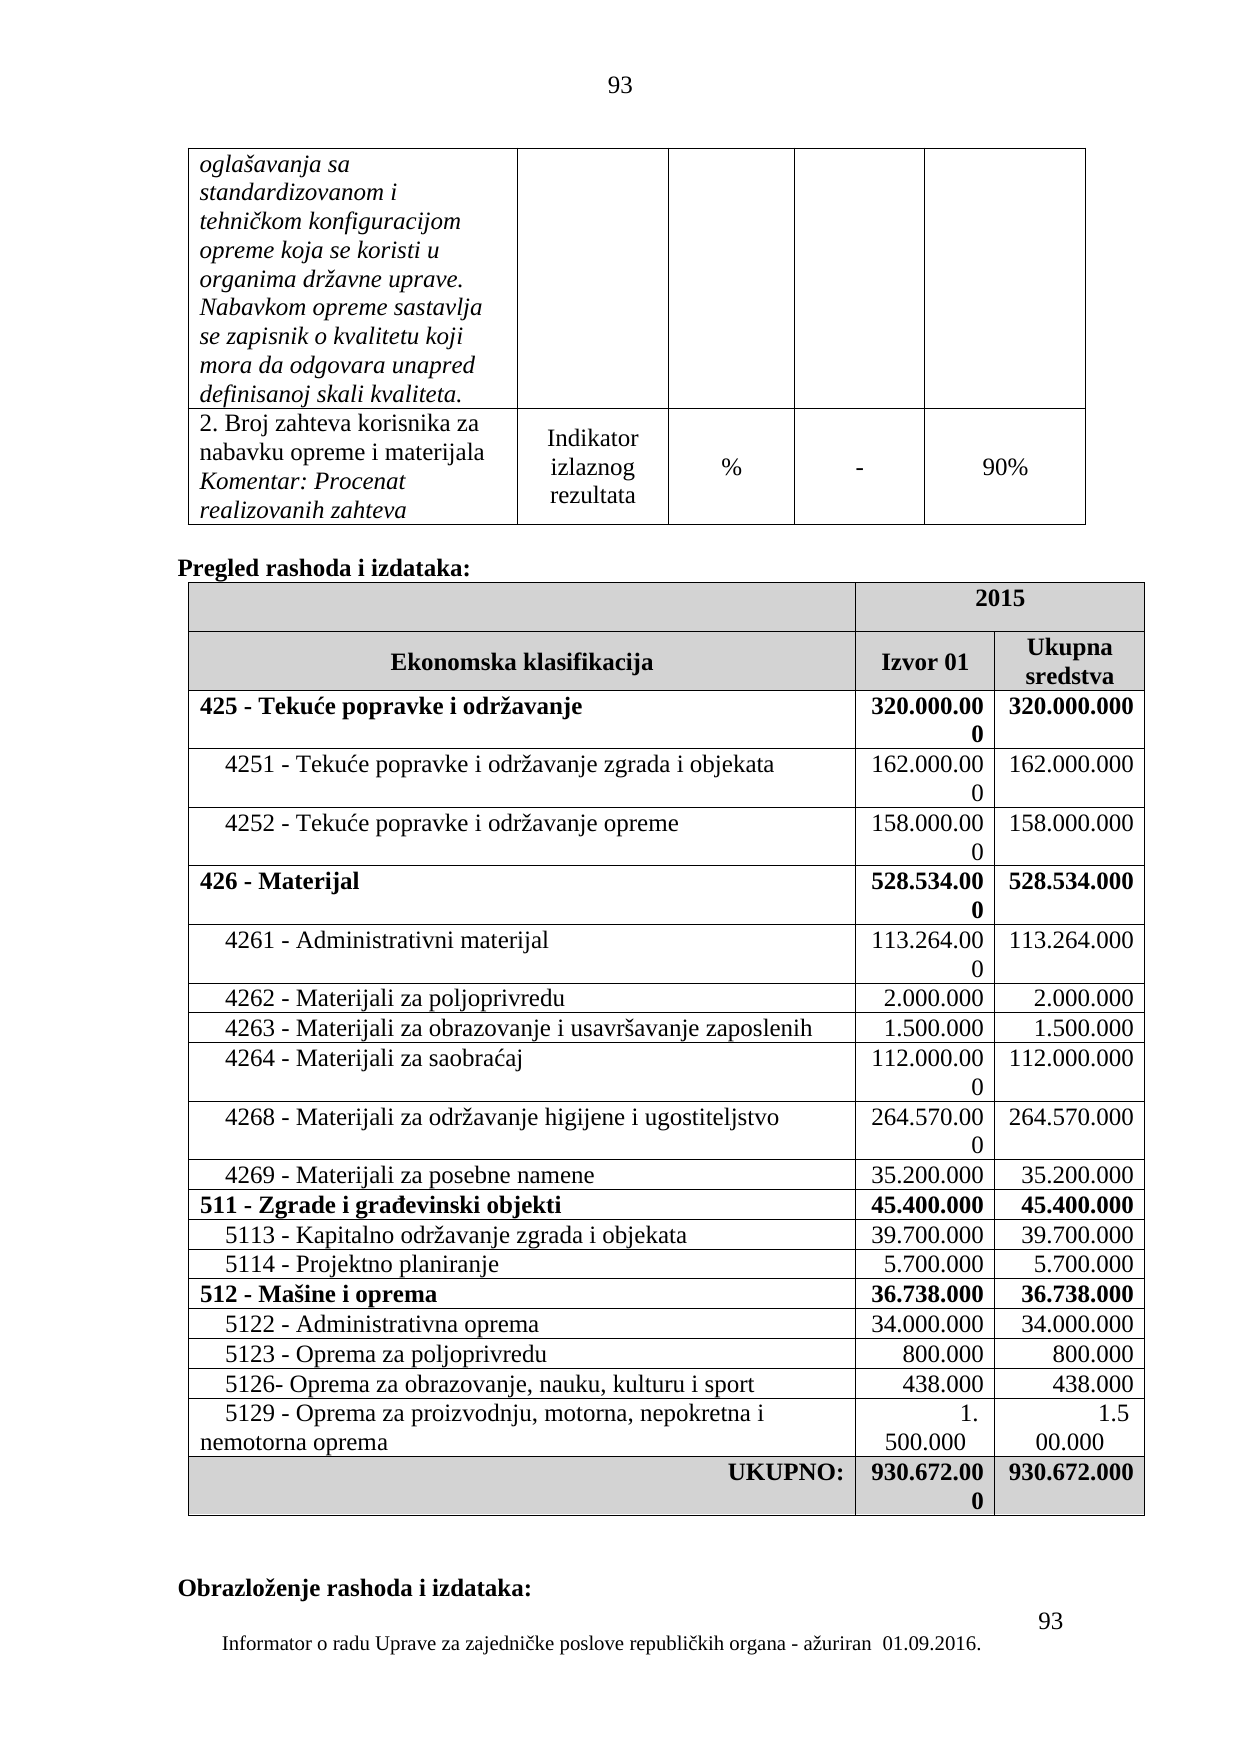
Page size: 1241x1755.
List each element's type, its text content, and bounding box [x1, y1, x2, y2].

table_cell 5129 - Oprema za proizvodnju, motorna, nepokretna i nemotorna oprema [189, 1399, 855, 1456]
table_cell 45.400.000 [856, 1190, 994, 1219]
table_cell 425 - Tekuće popravke i održavanje [189, 691, 855, 748]
table_cell 320.000.000 [995, 691, 1144, 748]
table_cell 4261 - Administrativni materijal [189, 925, 855, 982]
table_cell Ekonomska klasifikacija [189, 632, 855, 690]
table_cell 1.500.000 [856, 1399, 994, 1456]
table_cell 4252 - Tekuće popravke i održavanje opreme [189, 808, 855, 865]
table_cell 162.000.000 [856, 749, 994, 807]
table_cell 5123 - Oprema za polјoprivredu [189, 1339, 855, 1368]
table_cell oglašavanja sa standardizovanom i tehničkom konfiguracijom opreme koja se koristi u organima državne uprave. Nabavkom opreme sastavlјa se zapisnik o kvalitetu koji mora da odgovara unapred definisanoj skali kvaliteta. [189, 149, 517, 407]
table_cell 162.000.000 [995, 749, 1144, 807]
table_cell 5114 - Projektno planiranje [189, 1250, 855, 1278]
table_cell 45.400.000 [995, 1190, 1144, 1219]
table_cell 5.700.000 [856, 1250, 994, 1278]
table_cell [669, 149, 794, 407]
table_cell 800.000 [856, 1339, 994, 1368]
table_cell [925, 149, 1085, 407]
table_cell 39.700.000 [856, 1220, 994, 1248]
table_cell 264.570.000 [995, 1102, 1144, 1159]
table_cell 2.000.000 [995, 984, 1144, 1012]
table_cell 800.000 [995, 1339, 1144, 1368]
table_cell 930.672.000 [995, 1457, 1144, 1514]
table_header 2015 [856, 583, 1144, 631]
table_cell 528.534.000 [856, 866, 994, 924]
table_cell Indikator izlaznog rezultata [518, 409, 668, 523]
table_cell 35.200.000 [995, 1160, 1144, 1189]
table_cell 1.500.000 [995, 1013, 1144, 1042]
table_cell 158.000.000 [856, 808, 994, 865]
table_cell 113.264.000 [856, 925, 994, 982]
table_cell 320.000.000 [856, 691, 994, 748]
table_cell 512 - Mašine i oprema [189, 1279, 855, 1308]
table_cell 4262 - Materijali za polјoprivredu [189, 984, 855, 1012]
table_cell [518, 149, 668, 407]
table_cell - [795, 409, 924, 523]
table_cell 113.264.000 [995, 925, 1144, 982]
table_header [189, 583, 855, 631]
table_cell 5.700.000 [995, 1250, 1144, 1278]
table_cell 2.000.000 [856, 984, 994, 1012]
table_cell UKUPNO: [189, 1457, 855, 1514]
table_cell 4251 - Tekuće popravke i održavanje zgrada i objekata [189, 749, 855, 807]
table_cell 511 - Zgrade i građevinski objekti [189, 1190, 855, 1219]
table_cell - [795, 149, 924, 407]
table_cell 426 - Materijal [189, 866, 855, 924]
text Pregled rashoda i izdataka: [177, 553, 1063, 582]
table_cell 1.500.000 [856, 1013, 994, 1042]
table_cell 5122 - Administrativna oprema [189, 1309, 855, 1338]
table_cell 4263 - Materijali za obrazovanje i usavršavanje zaposlenih [189, 1013, 855, 1042]
table_cell 158.000.000 [995, 808, 1144, 865]
table_cell 112.000.000 [995, 1043, 1144, 1101]
table_cell 264.570.000 [856, 1102, 994, 1159]
table_cell 90% [925, 409, 1085, 523]
table_cell 438.000 [995, 1369, 1144, 1397]
table_cell 930.672.000 [856, 1457, 994, 1514]
table_cell 438.000 [856, 1369, 994, 1397]
table_cell 5113 - Kapitalno održavanje zgrada i objekata [189, 1220, 855, 1248]
text Obrazloženje rashoda i izdataka: [177, 1573, 1063, 1602]
table_cell 2. Broj zahteva korisnika za nabavku opreme i materijala Komentar: Procenat realizovanih zahteva [189, 409, 517, 523]
table_cell 5126- Oprema za obrazovanje, nauku, kulturu i sport [189, 1369, 855, 1397]
table_cell 112.000.000 [856, 1043, 994, 1101]
table_cell 35.200.000 [856, 1160, 994, 1189]
table_cell 39.700.000 [995, 1220, 1144, 1248]
table_cell 4269 - Materijali za posebne namene [189, 1160, 855, 1189]
table_cell 4268 - Materijali za održavanje higijene i ugostitelјstvo [189, 1102, 855, 1159]
table_cell Izvor 01 [856, 632, 994, 690]
table_cell 4264 - Materijali za saobraćaj [189, 1043, 855, 1101]
table_cell Ukupna sredstva [995, 632, 1144, 690]
table_cell 36.738.000 [856, 1279, 994, 1308]
table_cell 36.738.000 [995, 1279, 1144, 1308]
table_cell 34.000.000 [995, 1309, 1144, 1338]
table_cell 528.534.000 [995, 866, 1144, 924]
table_cell 34.000.000 [856, 1309, 994, 1338]
table_cell 1.500.000 [995, 1399, 1144, 1456]
table_cell % [669, 409, 794, 523]
